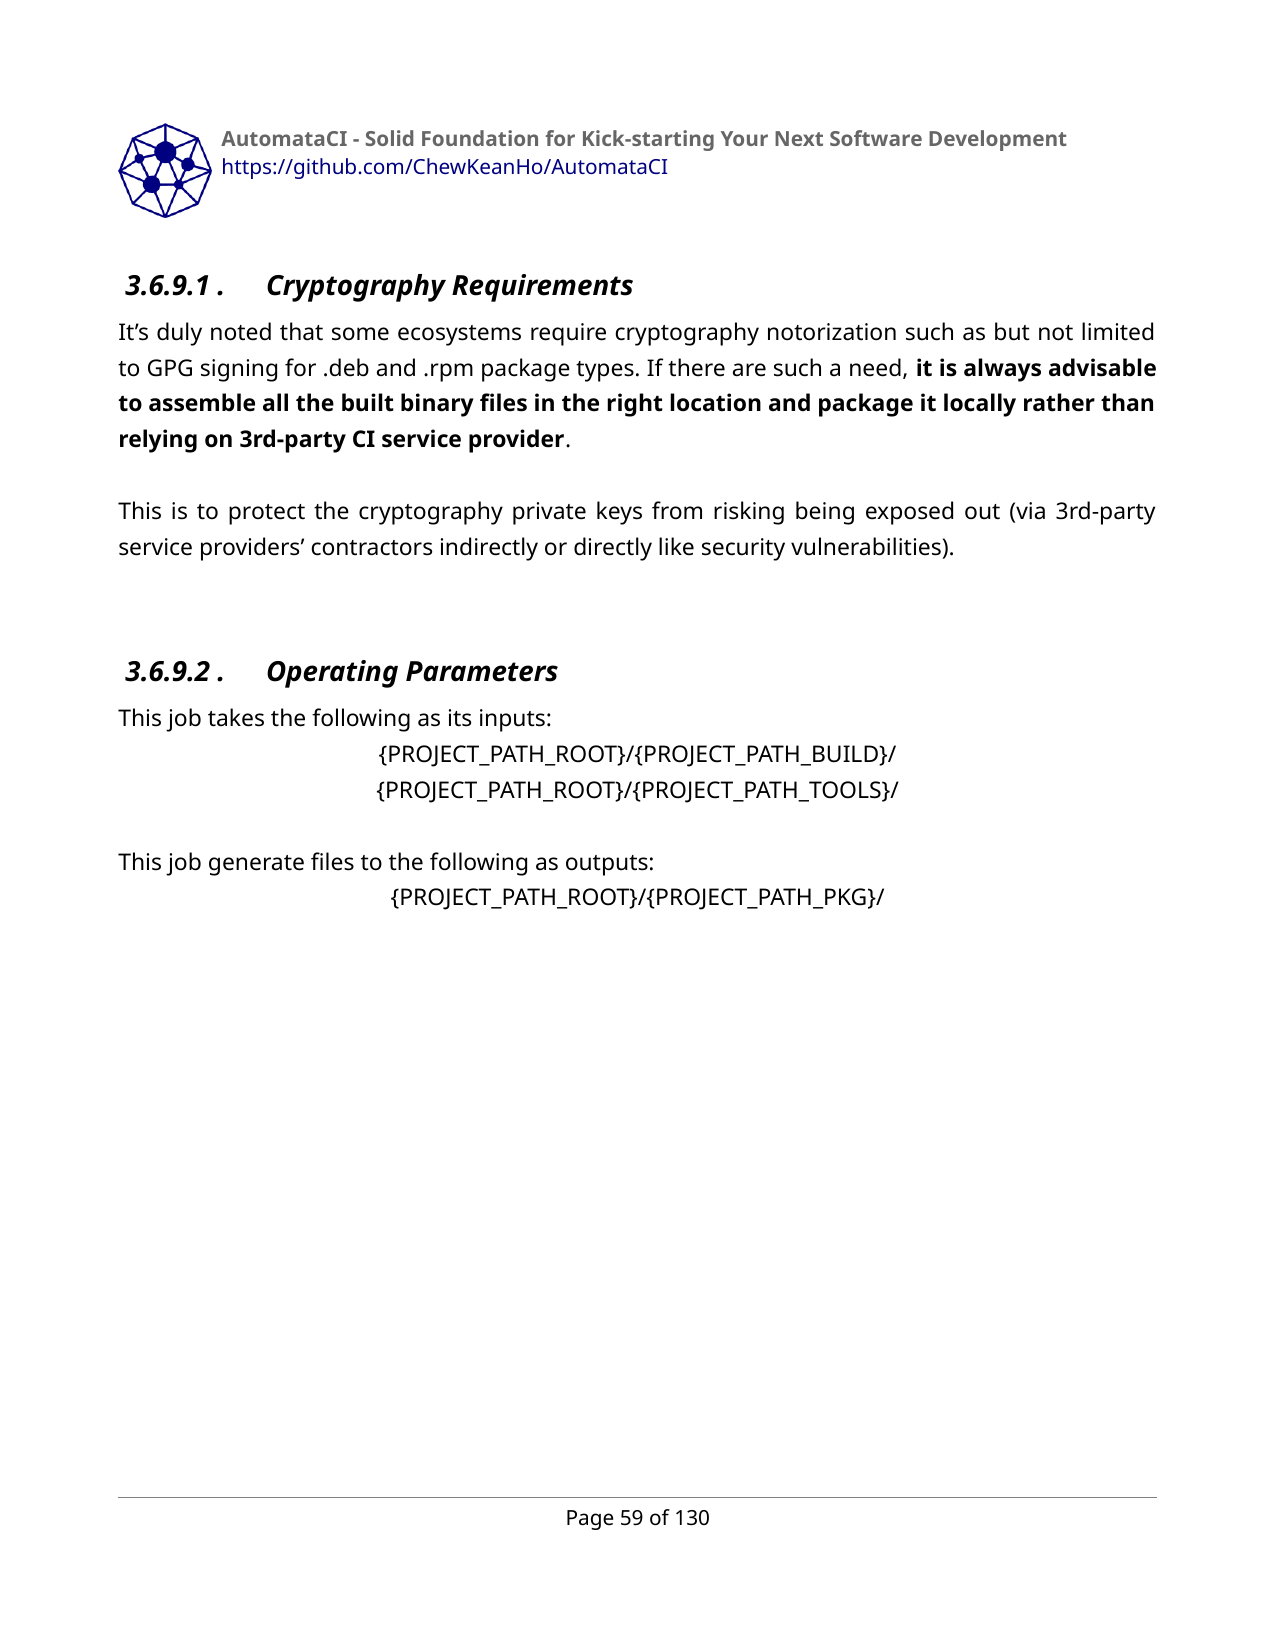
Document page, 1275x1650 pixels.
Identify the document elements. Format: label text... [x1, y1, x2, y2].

text {PROJECT_PATH_ROOT}/{PROJECT_PATH_PKG}/ [118, 881, 1157, 913]
picture [118, 123, 212, 218]
text {PROJECT_PATH_ROOT}/{PROJECT_PATH_BUILD}/ [118, 738, 1157, 769]
text This is to protect the cryptography private keys from risking being exposed out (via 3rd-party service providers’ contractors indirectly or directly like security vulnerabilities). [118, 495, 1157, 562]
text This job takes the following as its inputs: [118, 702, 1157, 733]
text {PROJECT_PATH_ROOT}/{PROJECT_PATH_TOOLS}/ [118, 773, 1157, 805]
subtitle Operating Parameters [118, 651, 1157, 689]
subtitle Cryptography Requirements [118, 265, 1157, 303]
text It’s duly noted that some ecosystems require cryptography notorization such as but not limited to GPG signing for .deb and .rpm package types. If there are such a need, it is always advisable to assemble all the built binary files in the right location and package it locally rather than relying on 3rd-party CI service provider. [118, 316, 1157, 454]
text This job generate files to the following as outputs: [118, 845, 1157, 877]
